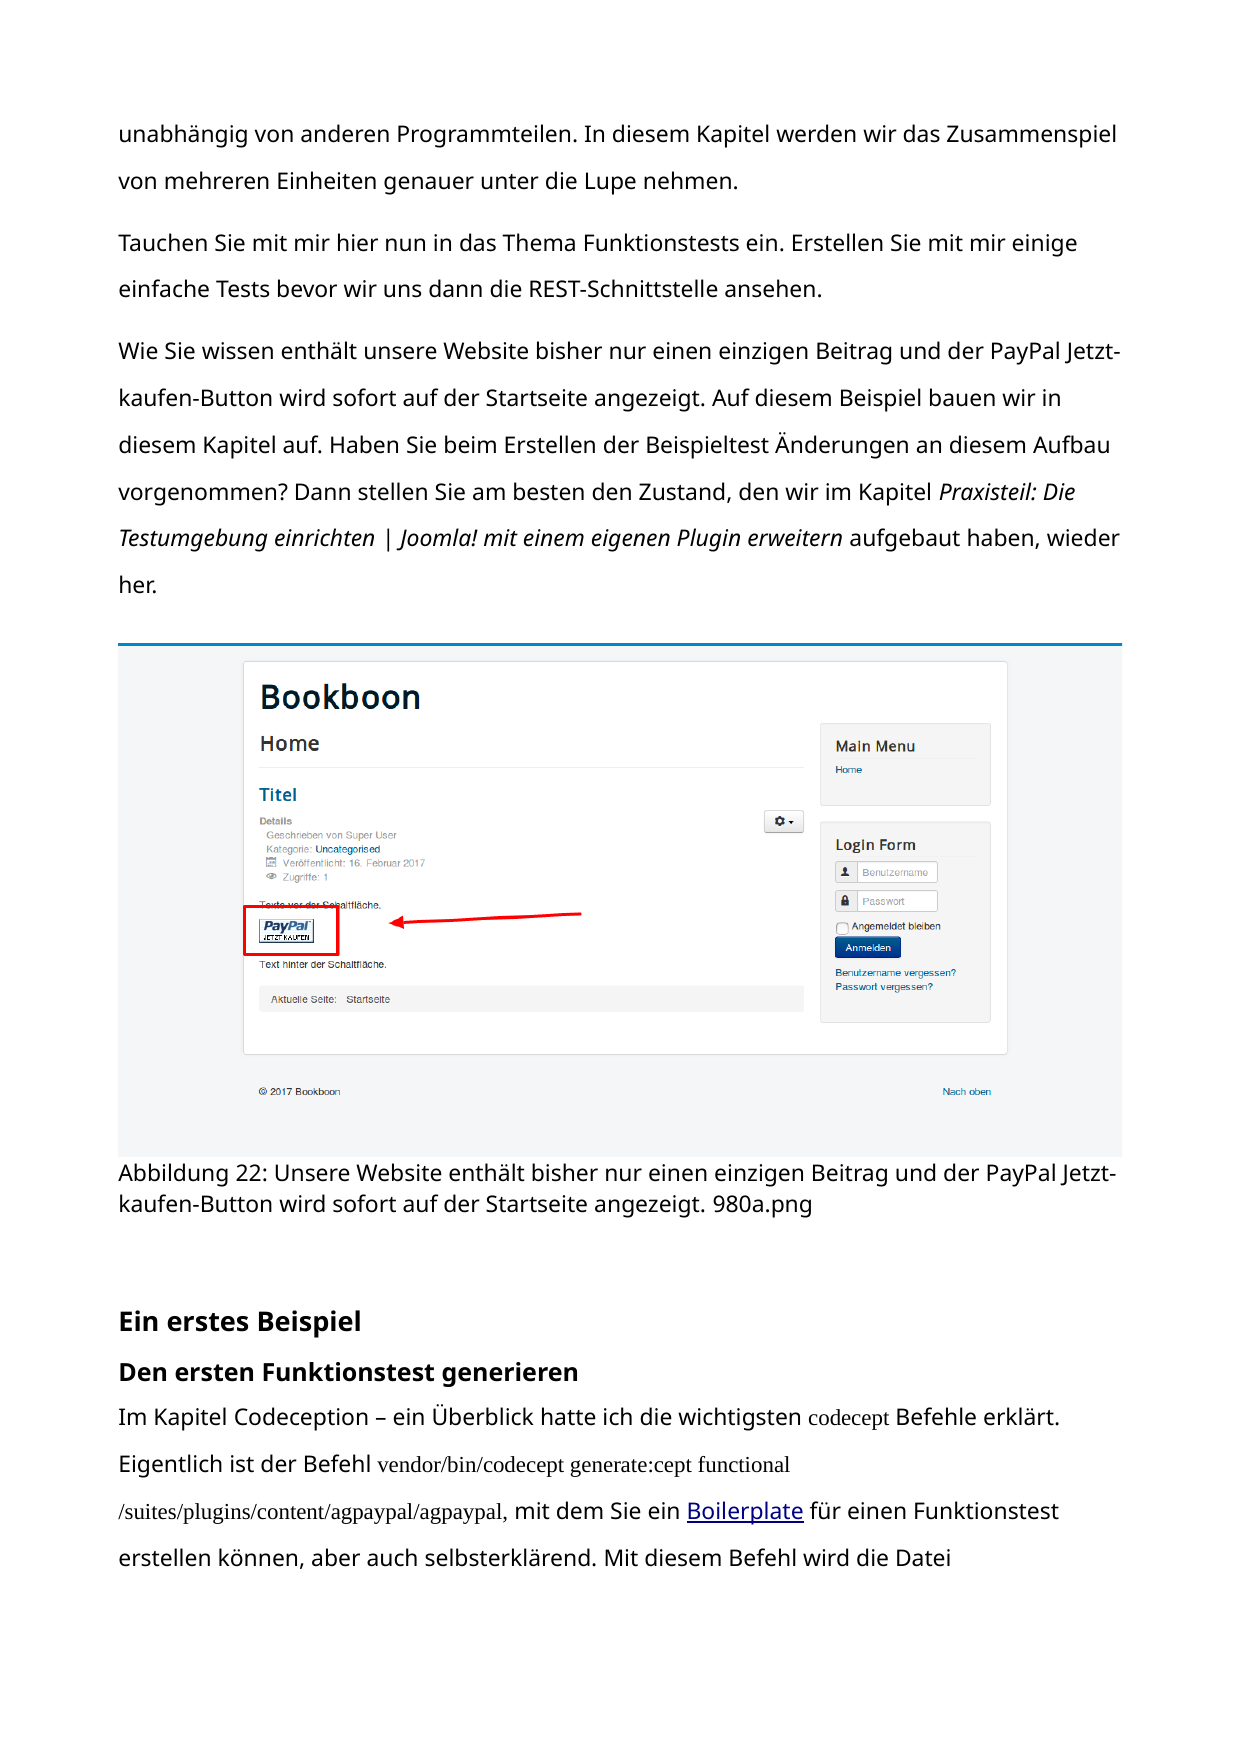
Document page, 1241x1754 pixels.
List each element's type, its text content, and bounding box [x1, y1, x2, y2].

subtitle Ein erstes Beispiel [118, 1303, 1122, 1340]
text Wie Sie wissen enthält unsere Website bisher nur einen einzigen Beitrag und der PayPal Jetzt-kaufen-Button wird sofort auf der Startseite angezeigt. Auf diesem Beispiel bauen wir in diesem Kapitel auf. Haben Sie beim Erstellen der Beispieltest Änderungen an diesem Aufbau vorgenommen? Dann stellen Sie am besten den Zustand, den wir im Kapitel Praxisteil: Die Testumgebung einrichten | Joomla! mit einem eigenen Plugin erweitern aufgebaut haben, wieder her. [118, 335, 1122, 600]
text Abbildung 22: Unsere Website enthält bisher nur einen einzigen Beitrag und der PayPal Jetzt-kaufen-Button wird sofort auf der Startseite angezeigt. 980a.png [118, 1157, 1122, 1219]
text Tauchen Sie mit mir hier nun in das Thema Funktionstests ein. Erstellen Sie mit mir einige einfache Tests bevor wir uns dann die REST-Schnittstelle ansehen. [118, 226, 1122, 304]
subtitle Den ersten Funktionstest generieren [118, 1354, 1122, 1388]
text Im Kapitel Codeception – ein Überblick hatte ich die wichtigsten codecept Befehle erklärt. Eigentlich ist der Befehl vendor/bin/codecept generate:cept functional /suites/plugins/content/agpaypal/agpaypal, mit dem Sie ein Boilerplate für einen Funktionstest erstellen können, aber auch selbsterklärend. Mit diesem Befehl wird die Datei [118, 1401, 1122, 1573]
picture [118, 647, 1123, 1157]
text unabhängig von anderen Programmteilen. In diesem Kapitel werden wir das Zusammenspiel von mehreren Einheiten genauer unter die Lupe nehmen. [118, 118, 1122, 196]
